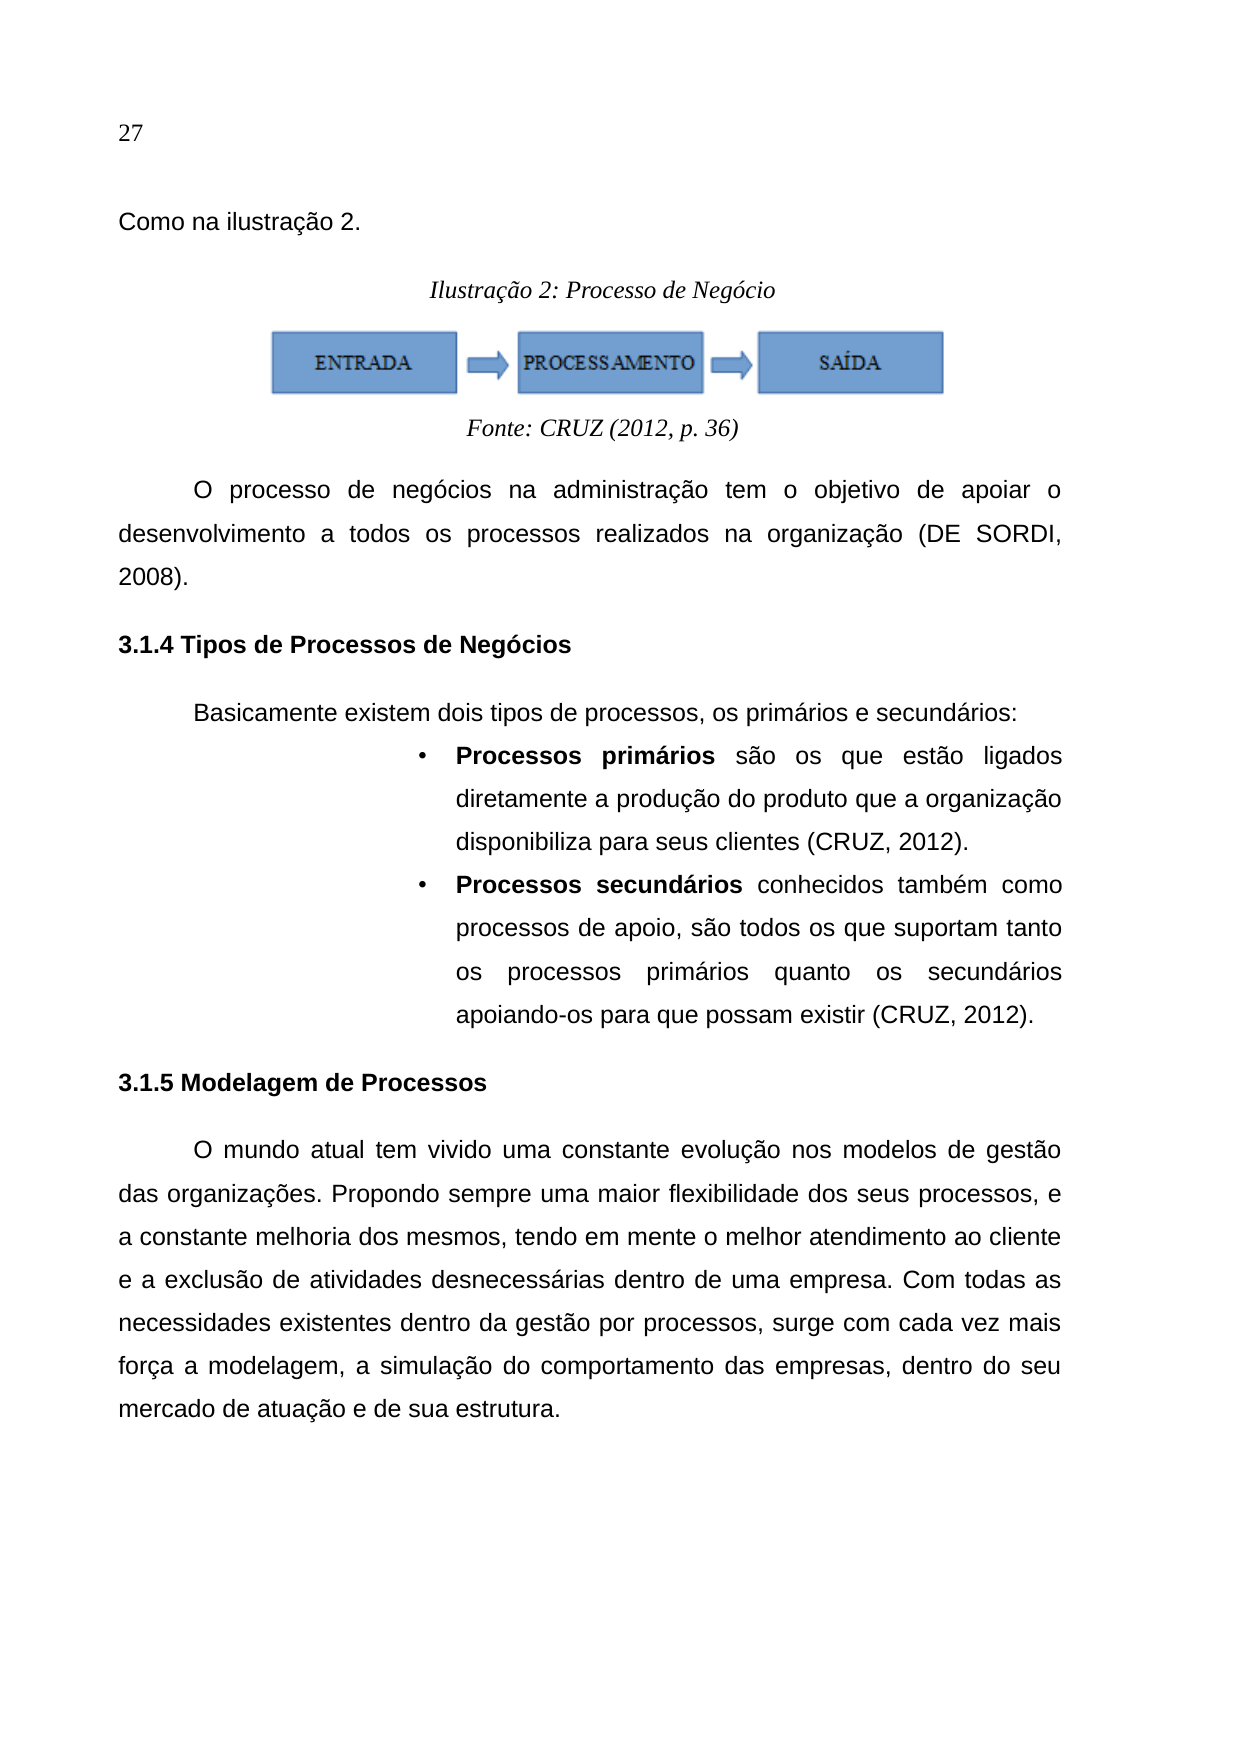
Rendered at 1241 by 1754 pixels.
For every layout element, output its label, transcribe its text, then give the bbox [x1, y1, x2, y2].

subtitle 3.1.5 Modelagem de Processos [118, 1068, 1063, 1096]
text Fonte: CRUZ (2012, p. 36) [244, 414, 963, 442]
list Processos secundários conhecidos também como processos de apoio, são todos os que suportam tanto os processos primários quanto os secundários apoiando-os para que possam existir (CRUZ, 2012). [418, 870, 1063, 1028]
text O mundo atual tem vivido uma constante evolução nos modelos de gestão das organizações. Propondo sempre uma maior flexibilidade dos seus processos, e a constante melhoria dos mesmos, tendo em mente o melhor atendimento ao cliente e a exclusão de atividades desnecessárias dentro de uma empresa. Com todas as necessidades existentes dentro da gestão por processos, surge com cada vez mais força a modelagem, a simulação do comportamento das empresas, dentro do seu mercado de atuação e de sua estrutura. [118, 1136, 1063, 1423]
text Ilustração 2: Processo de Negócio [244, 275, 963, 316]
text Basicamente existem dois tipos de processos, os primários e secundários: [118, 698, 1063, 726]
text O processo de negócios na administração tem o objetivo de apoiar o desenvolvimento a todos os processos realizados na organização (DE SORDI, 2008). [118, 476, 1063, 591]
subtitle 3.1.4 Tipos de Processos de Negócios [118, 630, 1063, 658]
text Como na ilustração 2. [118, 207, 1063, 235]
list Processos primários são os que estão ligados diretamente a produção do produto que a organização disponibiliza para seus clientes (CRUZ, 2012). [418, 741, 1063, 856]
picture [243, 316, 964, 414]
